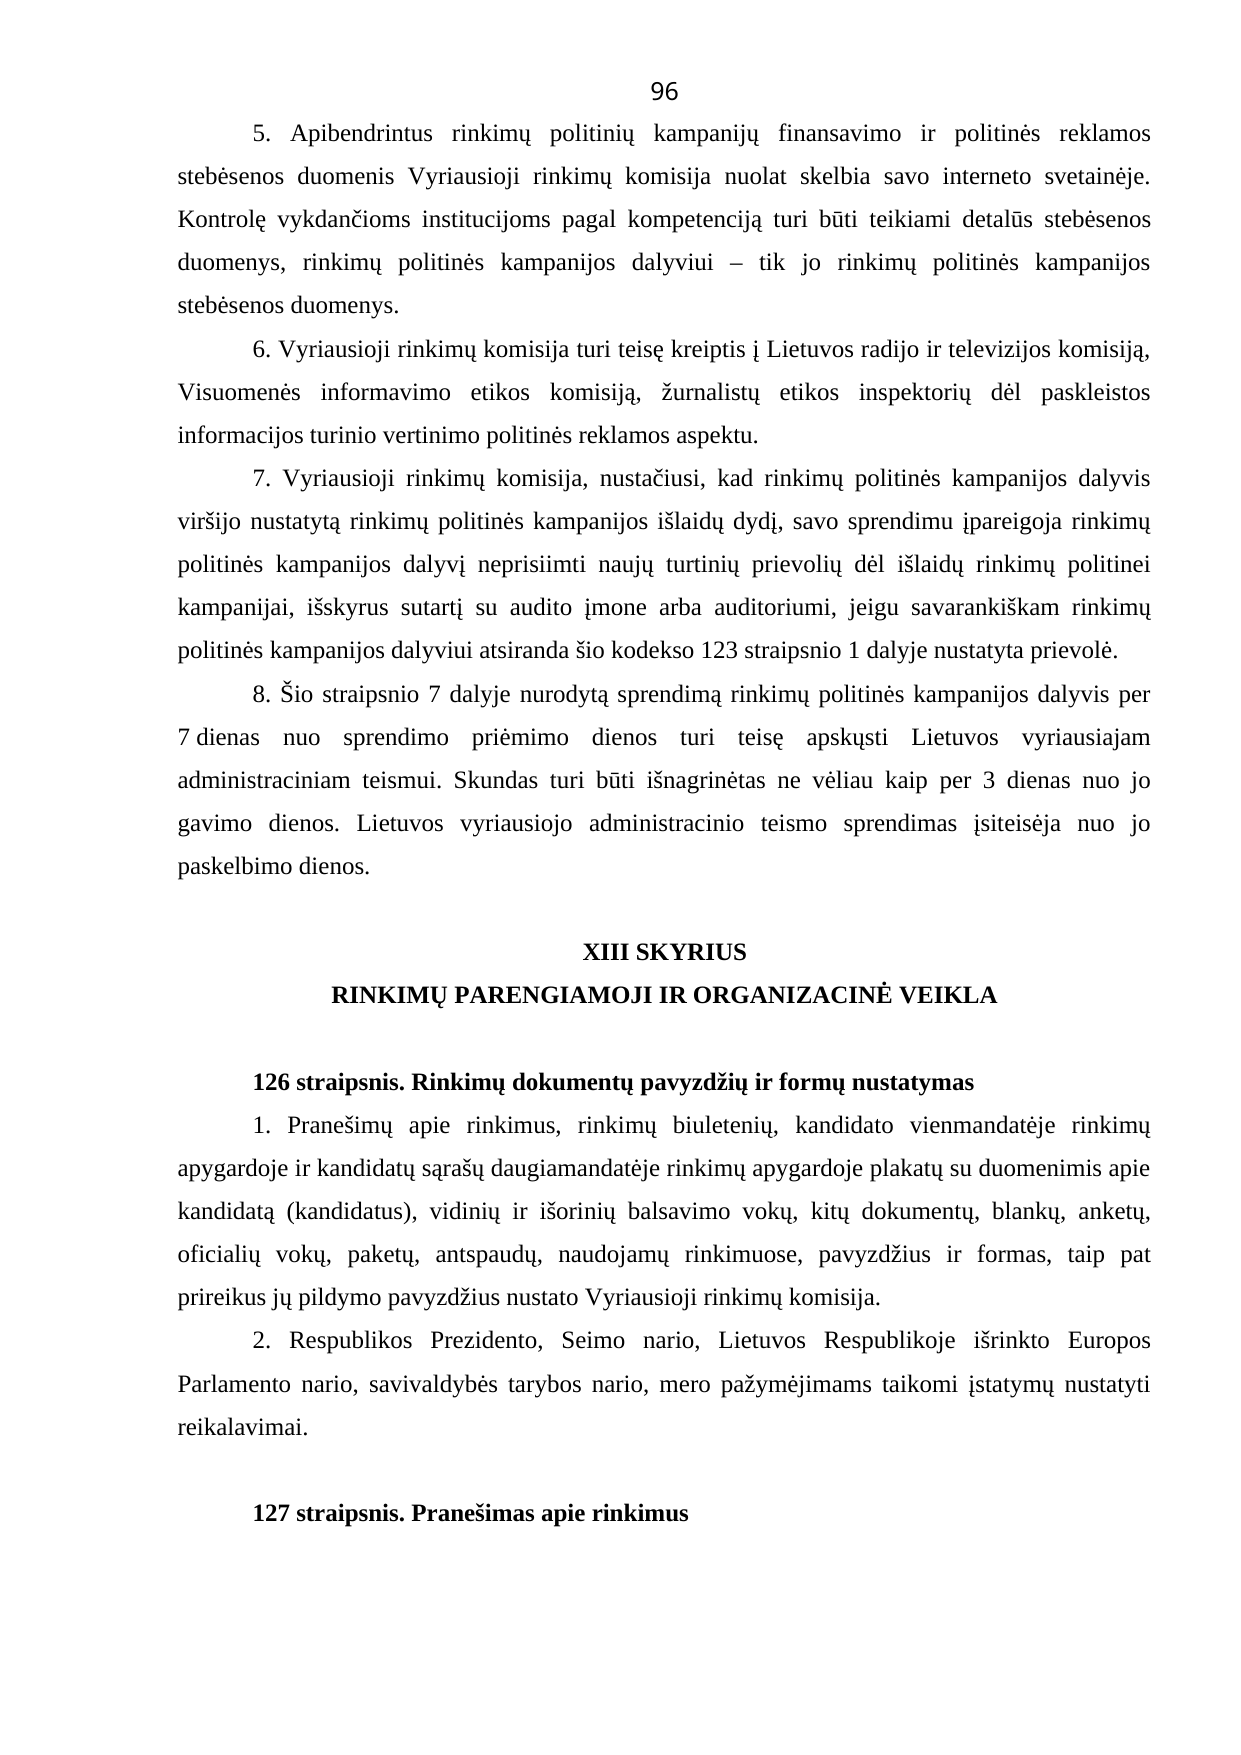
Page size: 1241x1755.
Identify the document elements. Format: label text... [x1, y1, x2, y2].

text 127 straipsnis. Pranešimas apie rinkimus [177, 1498, 1152, 1527]
text 8. Šio straipsnio 7 dalyje nurodytą sprendimą rinkimų politinės kampanijos dalyvis per 7 dienas nuo sprendimo priėmimo dienos turi teisę apskųsti Lietuvos vyriausiajam administraciniam teismui. Skundas turi būti išnagrinėtas ne vėliau kaip per 3 dienas nuo jo gavimo dienos. Lietuvos vyriausiojo administracinio teismo sprendimas įsiteisėja nuo jo paskelbimo dienos. [177, 679, 1152, 880]
text 6. Vyriausioji rinkimų komisija turi teisę kreiptis į Lietuvos radijo ir televizijos komisiją, Visuomenės informavimo etikos komisiją, žurnalistų etikos inspektorių dėl paskleistos informacijos turinio vertinimo politinės reklamos aspektu. [177, 334, 1152, 449]
text 5. Apibendrintus rinkimų politinių kampanijų finansavimo ir politinės reklamos stebėsenos duomenis Vyriausioji rinkimų komisija nuolat skelbia savo interneto svetainėje. Kontrolę vykdančioms institucijoms pagal kompetenciją turi būti teikiami detalūs stebėsenos duomenys, rinkimų politinės kampanijos dalyviui – tik jo rinkimų politinės kampanijos stebėsenos duomenys. [177, 118, 1152, 319]
text XIII SKYRIUS [177, 937, 1152, 966]
text 2. Respublikos Prezidento, Seimo nario, Lietuvos Respublikoje išrinkto Europos Parlamento nario, savivaldybės tarybos nario, mero pažymėjimams taikomi įstatymų nustatyti reikalavimai. [177, 1326, 1152, 1441]
text 1. Pranešimų apie rinkimus, rinkimų biuletenių, kandidato vienmandatėje rinkimų apygardoje ir kandidatų sąrašų daugiamandatėje rinkimų apygardoje plakatų su duomenimis apie kandidatą (kandidatus), vidinių ir išorinių balsavimo vokų, kitų dokumentų, blankų, anketų, oficialių vokų, paketų, antspaudų, naudojamų rinkimuose, pavyzdžius ir formas, taip pat prireikus jų pildymo pavyzdžius nustato Vyriausioji rinkimų komisija. [177, 1110, 1152, 1311]
text RINKIMŲ PARENGIAMOJI IR ORGANIZACINĖ VEIKLA [177, 981, 1152, 1009]
text 7. Vyriausioji rinkimų komisija, nustačiusi, kad rinkimų politinės kampanijos dalyvis viršijo nustatytą rinkimų politinės kampanijos išlaidų dydį, savo sprendimu įpareigoja rinkimų politinės kampanijos dalyvį neprisiimti naujų turtinių prievolių dėl išlaidų rinkimų politinei kampanijai, išskyrus sutartį su audito įmone arba auditoriumi, jeigu savarankiškam rinkimų politinės kampanijos dalyviui atsiranda šio kodekso 123 straipsnio 1 dalyje nustatyta prievolė. [177, 463, 1152, 664]
text 126 straipsnis. Rinkimų dokumentų pavyzdžių ir formų nustatymas [177, 1067, 1152, 1096]
